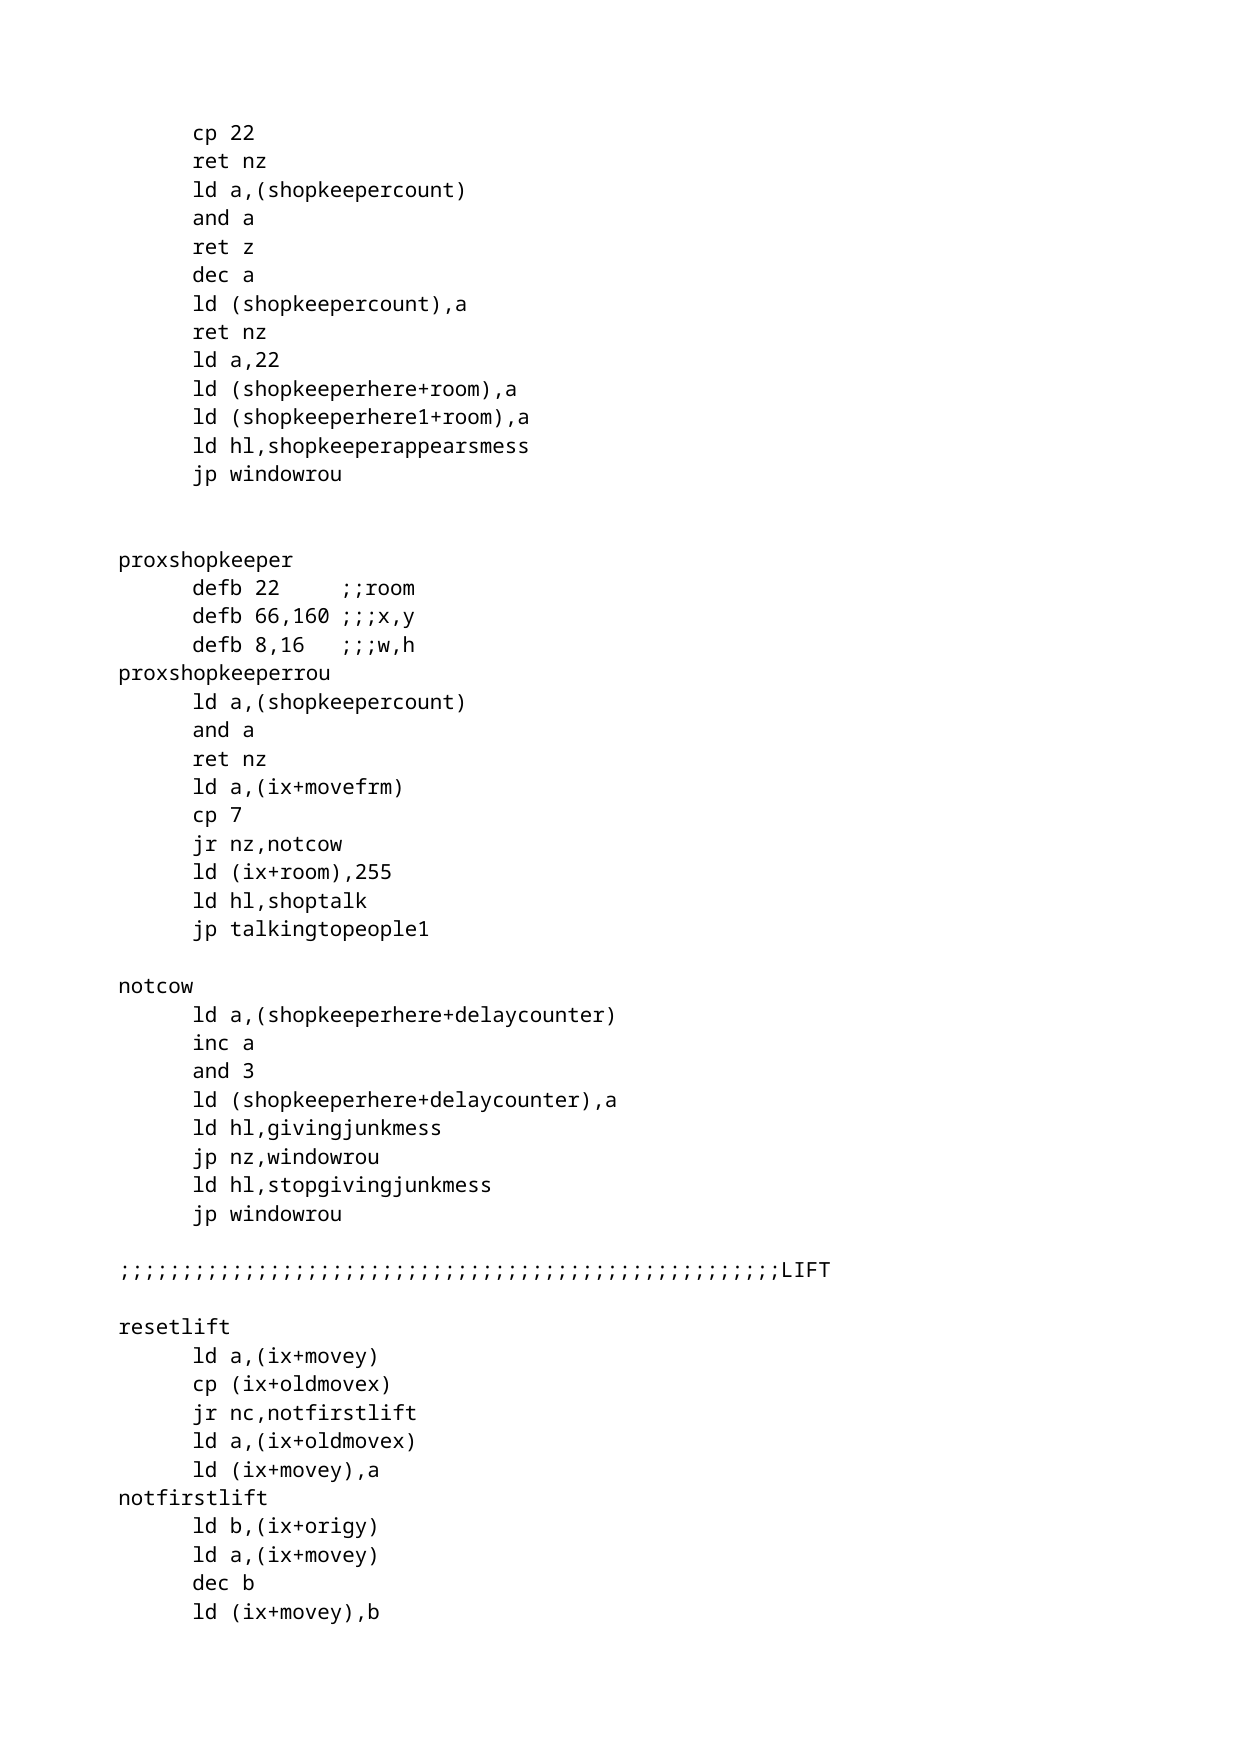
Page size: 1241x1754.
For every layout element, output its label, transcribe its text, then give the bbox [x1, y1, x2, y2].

text inc a [118, 1028, 1122, 1057]
text ret z [118, 232, 1122, 260]
text ld a,(ix+movey) [118, 1341, 1122, 1369]
text ld a,(shopkeeperhere+delaycounter) [118, 1000, 1122, 1028]
text cp 22 [118, 118, 1122, 147]
text jr nz,notcow [118, 829, 1122, 857]
text ret nz [118, 744, 1122, 772]
text ld a,(ix+movefrm) [118, 772, 1122, 801]
text cp (ix+oldmovex) [118, 1369, 1122, 1398]
text ld hl,shopkeeperappearsmess [118, 431, 1122, 459]
text ld a,22 [118, 346, 1122, 374]
text ret nz [118, 317, 1122, 346]
text defb 8,16 ;;;w,h [118, 630, 1122, 658]
text ld hl,shoptalk [118, 886, 1122, 914]
text defb 66,160 ;;;x,y [118, 602, 1122, 630]
text jp nz,windowrou [118, 1142, 1122, 1170]
text and 3 [118, 1057, 1122, 1085]
text dec a [118, 260, 1122, 289]
text ld hl,stopgivingjunkmess [118, 1170, 1122, 1199]
text ld a,(shopkeepercount) [118, 687, 1122, 715]
text proxshopkeeperrou [118, 658, 1122, 687]
text and a [118, 715, 1122, 744]
text resetlift [118, 1312, 1122, 1341]
text ld hl,givingjunkmess [118, 1113, 1122, 1142]
text jp talkingtopeople1 [118, 914, 1122, 943]
text jp windowrou [118, 459, 1122, 488]
text dec b [118, 1568, 1122, 1597]
text ;;;;;;;;;;;;;;;;;;;;;;;;;;;;;;;;;;;;;;;;;;;;;;;;;;;;;LIFT [118, 1256, 1122, 1284]
text ld (ix+room),255 [118, 857, 1122, 886]
text ld (shopkeepercount),a [118, 289, 1122, 317]
text ret nz [118, 147, 1122, 175]
text ld (ix+movey),a [118, 1455, 1122, 1483]
text ld a,(shopkeepercount) [118, 175, 1122, 203]
text ld b,(ix+origy) [118, 1512, 1122, 1540]
text and a [118, 203, 1122, 232]
text defb 22 ;;room [118, 573, 1122, 602]
text ld (shopkeeperhere1+room),a [118, 402, 1122, 431]
text ld a,(ix+movey) [118, 1540, 1122, 1568]
text cp 7 [118, 801, 1122, 829]
text notfirstlift [118, 1483, 1122, 1512]
text notcow [118, 971, 1122, 1000]
text ld a,(ix+oldmovex) [118, 1426, 1122, 1455]
text ld (shopkeeperhere+room),a [118, 374, 1122, 402]
text ld (ix+movey),b [118, 1597, 1122, 1625]
text jp windowrou [118, 1199, 1122, 1227]
text jr nc,notfirstlift [118, 1398, 1122, 1426]
text ld (shopkeeperhere+delaycounter),a [118, 1085, 1122, 1113]
text proxshopkeeper [118, 545, 1122, 573]
